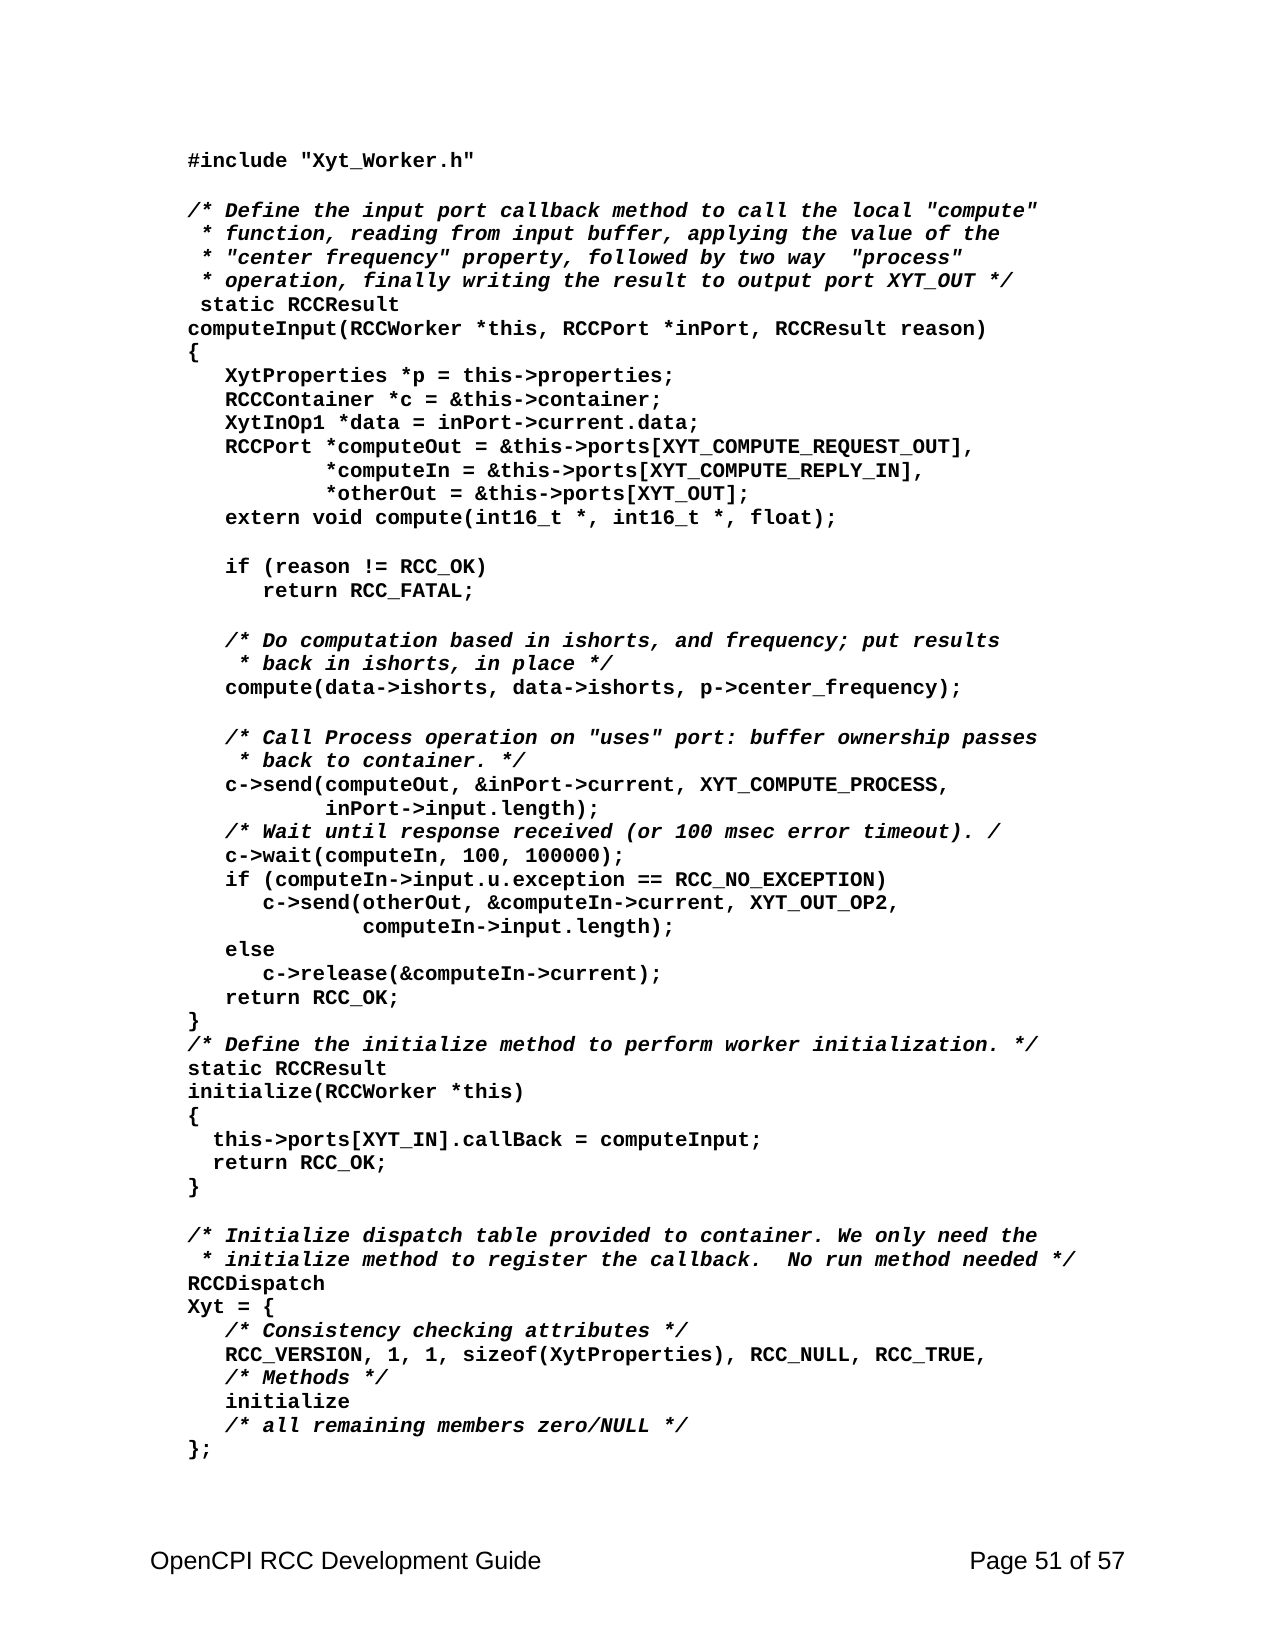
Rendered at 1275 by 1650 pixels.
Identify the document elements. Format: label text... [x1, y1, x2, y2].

text #include "Xyt_Worker.h" /* Define the input port callback method to call the local "compute" * function, reading from input buffer, applying the value of the * "center frequency" property, followed by two way "process" * operation, finally writing the result to output port XYT_OUT */ static RCCResult computeInput(RCCWorker *this, RCCPort *inPort, RCCResult reason) { XytProperties *p = this->properties; RCCContainer *c = &this->container; XytInOp1 *data = inPort->current.data; RCCPort *computeOut = &this->ports[XYT_COMPUTE_REQUEST_OUT], *computeIn = &this->ports[XYT_COMPUTE_REPLY_IN], *otherOut = &this->ports[XYT_OUT]; extern void compute(int16_t *, int16_t *, float); if (reason != RCC_OK) return RCC_FATAL; /* Do computation based in ishorts, and frequency; put results * back in ishorts, in place */ compute(data->ishorts, data->ishorts, p->center_frequency); /* Call Process operation on "uses" port: buffer ownership passes * back to container. */ c->send(computeOut, &inPort->current, XYT_COMPUTE_PROCESS, inPort->input.length); /* Wait until response received (or 100 msec error timeout). / c->wait(computeIn, 100, 100000); if (computeIn->input.u.exception == RCC_NO_EXCEPTION) c->send(otherOut, &computeIn->current, XYT_OUT_OP2, computeIn->input.length); else c->release(&computeIn->current); return RCC_OK; } /* Define the initialize method to perform worker initialization. */ static RCCResult initialize(RCCWorker *this) { this->ports[XYT_IN].callBack = computeInput; return RCC_OK; } /* Initialize dispatch table provided to container. We only need the * initialize method to register the callback. No run method needed */ RCCDispatch Xyt = { /* Consistency checking attributes */ RCC_VERSION, 1, 1, sizeof(XytProperties), RCC_NULL, RCC_TRUE, /* Methods */ initialize /* all remaining members zero/NULL */ }; [187, 150, 1125, 1462]
